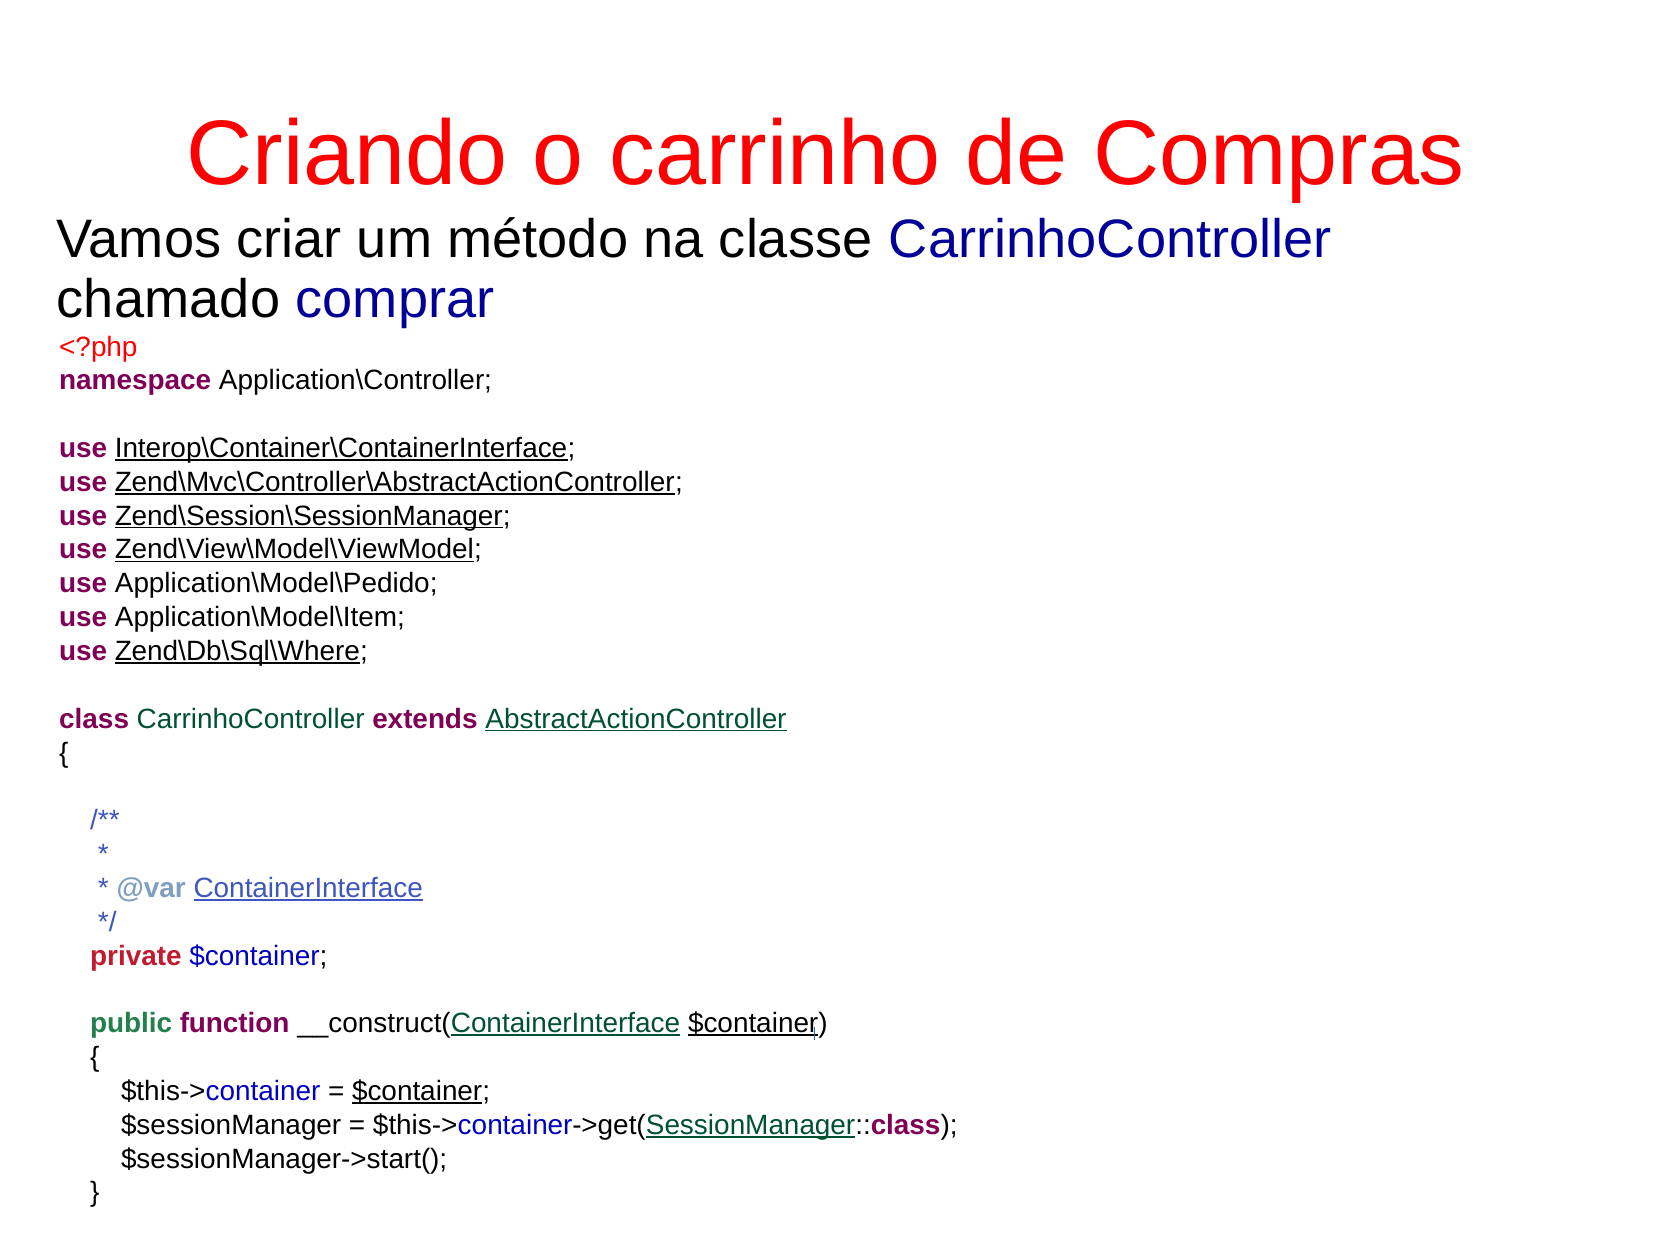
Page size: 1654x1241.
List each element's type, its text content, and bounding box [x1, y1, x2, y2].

title Criando o carrinho de Compras [82, 49, 1571, 200]
list <?php namespace Application\Controller; use Interop\Container\ContainerInterface; use Zend\Mvc\Controller\AbstractActionController; use Zend\Session\SessionManager; use Zend\View\Model\ViewModel; use Application\Model\Pedido; use Application\Model\Item; use Zend\Db\Sql\Where; class CarrinhoController extends AbstractActionController { /** * * @var ContainerInterface */ private $container; public function __construct(ContainerInterface $container) { $this->container = $container; $sessionManager = $this->container->get(SessionManager::class); $sessionManager->start(); } [59, 534, 1548, 1229]
text_box Vamos criar um método na classe CarrinhoController chamado comprar [41, 200, 1654, 534]
